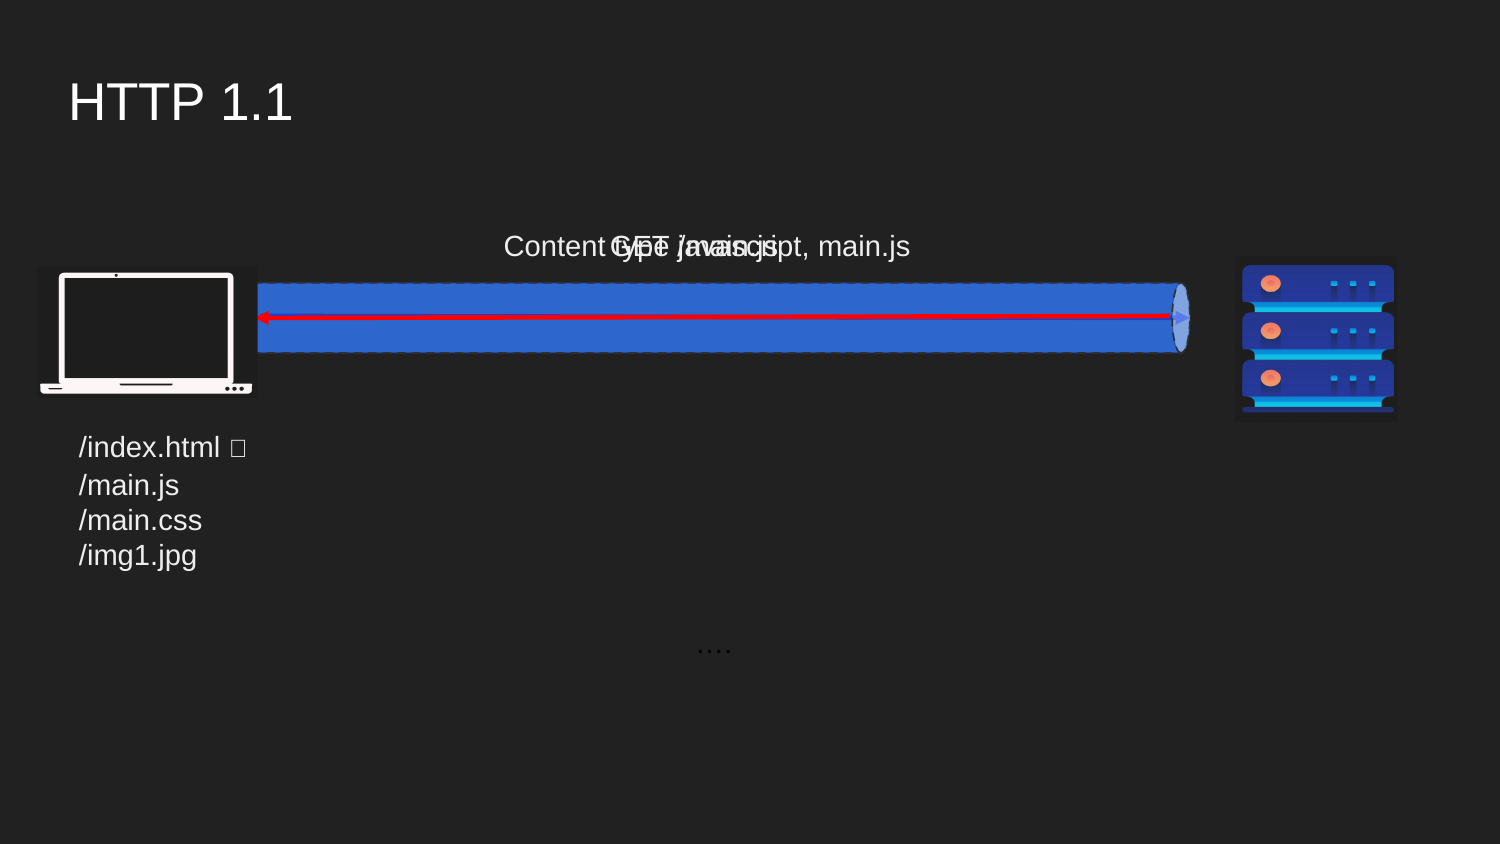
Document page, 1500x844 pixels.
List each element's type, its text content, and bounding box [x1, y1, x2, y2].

title HTTP 1.1 [53, 52, 353, 147]
picture [1234, 256, 1398, 422]
text_box …. [680, 609, 810, 669]
text_box [258, 282, 1180, 353]
text_box /index.html ✅ /main.js /main.css /img1.jpg [63, 398, 293, 669]
text_box Content type javascript, main.js [488, 212, 962, 272]
text_box TLS Server [1172, 282, 1190, 353]
picture [37, 266, 258, 398]
